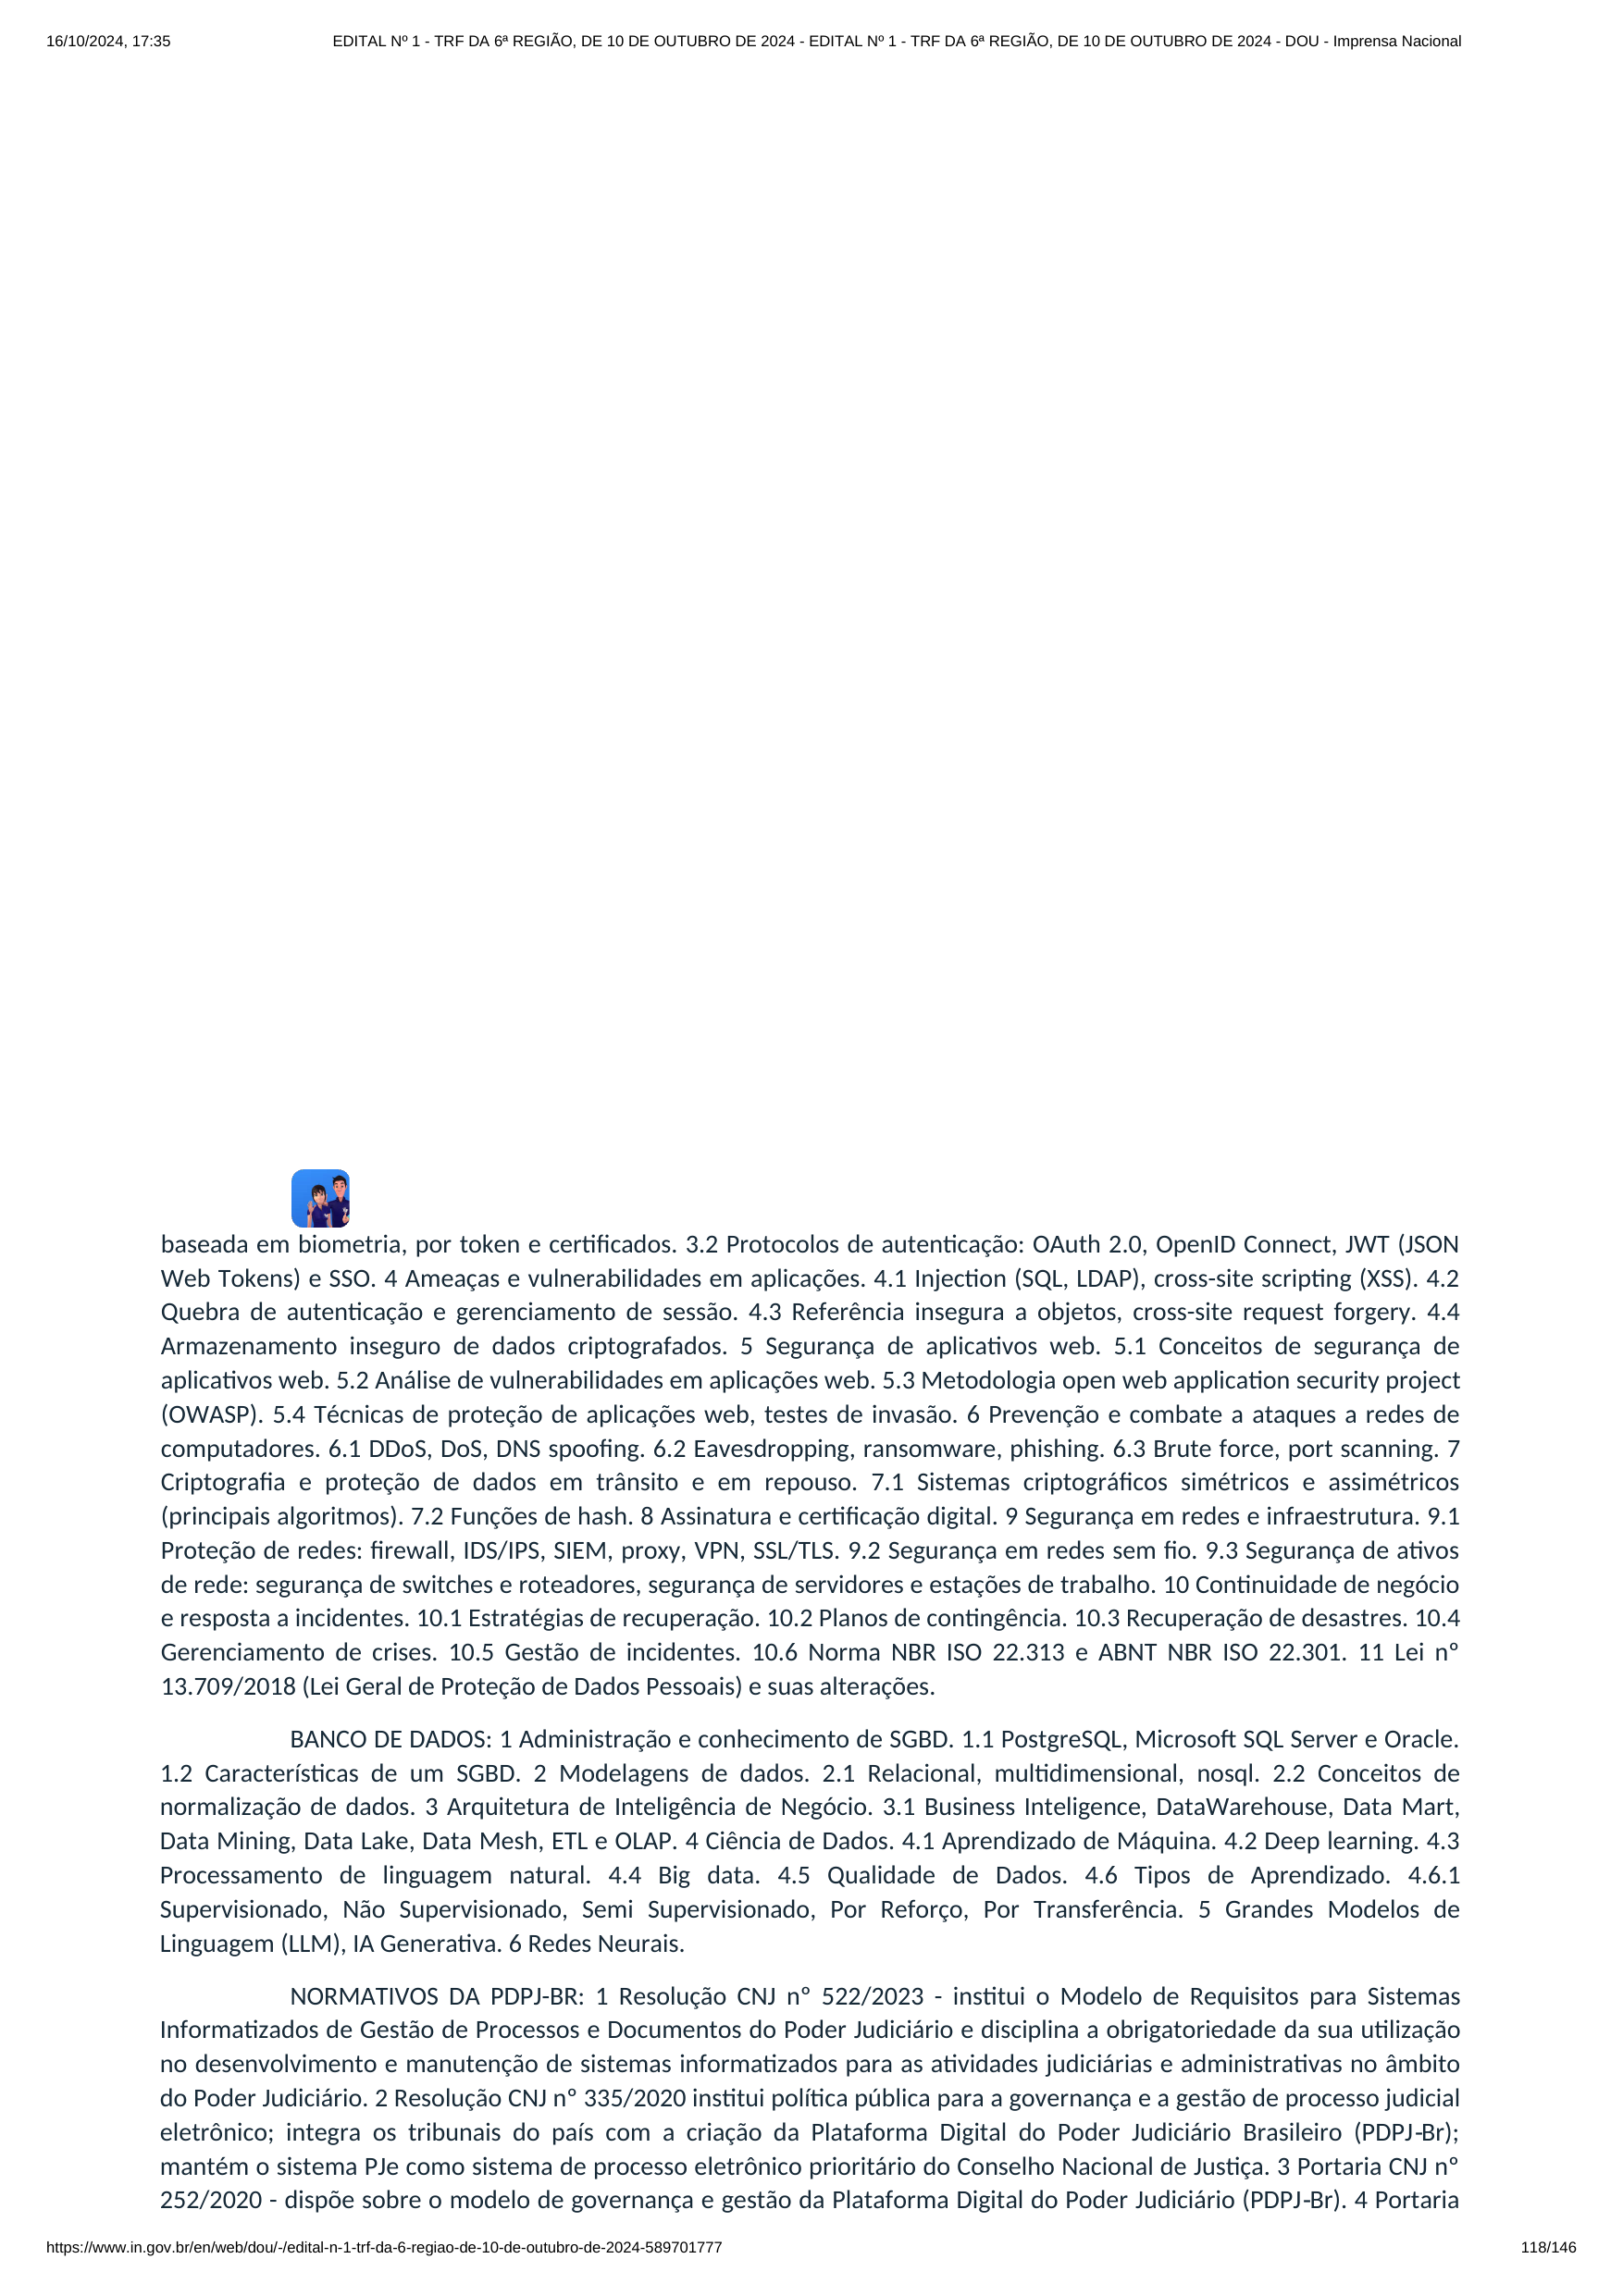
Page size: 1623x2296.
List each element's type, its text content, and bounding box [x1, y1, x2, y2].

text baseada em biometria, por token e certificados. 3.2 Protocolos de autenticação: OAuth 2.0, OpenID Connect, JWT (JSON Web Tokens) e SSO. 4 Ameaças e vulnerabilidades em aplicações. 4.1 Injection (SQL, LDAP), cross-site scripting (XSS). 4.2 Quebra de autenticação e gerenciamento de sessão. 4.3 Referência insegura a objetos, cross-site request forgery. 4.4 Armazenamento inseguro de dados criptografados. 5 Segurança de aplicativos web. 5.1 Conceitos de segurança de aplicativos web. 5.2 Análise de vulnerabilidades em aplicações web. 5.3 Metodologia open web application security project (OWASP). 5.4 Técnicas de proteção de aplicações web, testes de invasão. 6 Prevenção e combate a ataques a redes de computadores. 6.1 DDoS, DoS, DNS spoofing. 6.2 Eavesdropping, ransomware, phishing. 6.3 Brute force, port scanning. 7 Criptografia e proteção de dados em trânsito e em repouso. 7.1 Sistemas criptográficos simétricos e assimétricos (principais algoritmos). 7.2 Funções de hash. 8 Assinatura e certificação digital. 9 Segurança em redes e infraestrutura. 9.1 Proteção de redes: firewall, IDS/IPS, SIEM, proxy, VPN, SSL/TLS. 9.2 Segurança em redes sem fio. 9.3 Segurança de ativos de rede: segurança de switches e roteadores, segurança de servidores e estações de trabalho. 10 Continuidade de negócio e resposta a incidentes. 10.1 Estratégias de recuperação. 10.2 Planos de contingência. 10.3 Recuperação de desastres. 10.4 Gerenciamento de crises. 10.5 Gestão de incidentes. 10.6 Norma NBR ISO 22.313 e ABNT NBR ISO 22.301. 11 Lei nº 13.709/2018 (Lei Geral de Proteção de Dados Pessoais) e suas alterações. [161, 1228, 1462, 1701]
text BANCO DE DADOS: 1 Administração e conhecimento de SGBD. 1.1 PostgreSQL, Microsoft SQL Server e Oracle. 1.2 Características de um SGBD. 2 Modelagens de dados. 2.1 Relacional, multidimensional, nosql. 2.2 Conceitos de normalização de dados. 3 Arquitetura de Inteligência de Negócio. 3.1 Business Inteligence, DataWarehouse, Data Mart, Data Mining, Data Lake, Data Mesh, ETL e OLAP. 4 Ciência de Dados. 4.1 Aprendizado de Máquina. 4.2 Deep learning. 4.3 Processamento de linguagem natural. 4.4 Big data. 4.5 Qualidade de Dados. 4.6 Tipos de Aprendizado. 4.6.1 Supervisionado, Não Supervisionado, Semi Supervisionado, Por Reforço, Por Transferência. 5 Grandes Modelos de Linguagem (LLM), IA Generativa. 6 Redes Neurais. [160, 1722, 1462, 1958]
text NORMATIVOS DA PDPJ-BR: 1 Resolução CNJ nº 522/2023 - institui o Modelo de Requisitos para Sistemas Informatizados de Gestão de Processos e Documentos do Poder Judiciário e disciplina a obrigatoriedade da sua utilização no desenvolvimento e manutenção de sistemas informatizados para as atividades judiciárias e administrativas no âmbito do Poder Judiciário. 2 Resolução CNJ nº 335/2020 institui política pública para a governança e a gestão de processo judicial eletrônico; integra os tribunais do país com a criação da Plataforma Digital do Poder Judiciário Brasileiro (PDPJ‐Br); mantém o sistema PJe como sistema de processo eletrônico prioritário do Conselho Nacional de Justiça. 3 Portaria CNJ nº 252/2020 - dispõe sobre o modelo de governança e gestão da Plataforma Digital do Poder Judiciário (PDPJ‐Br). 4 Portaria [160, 1980, 1462, 2216]
